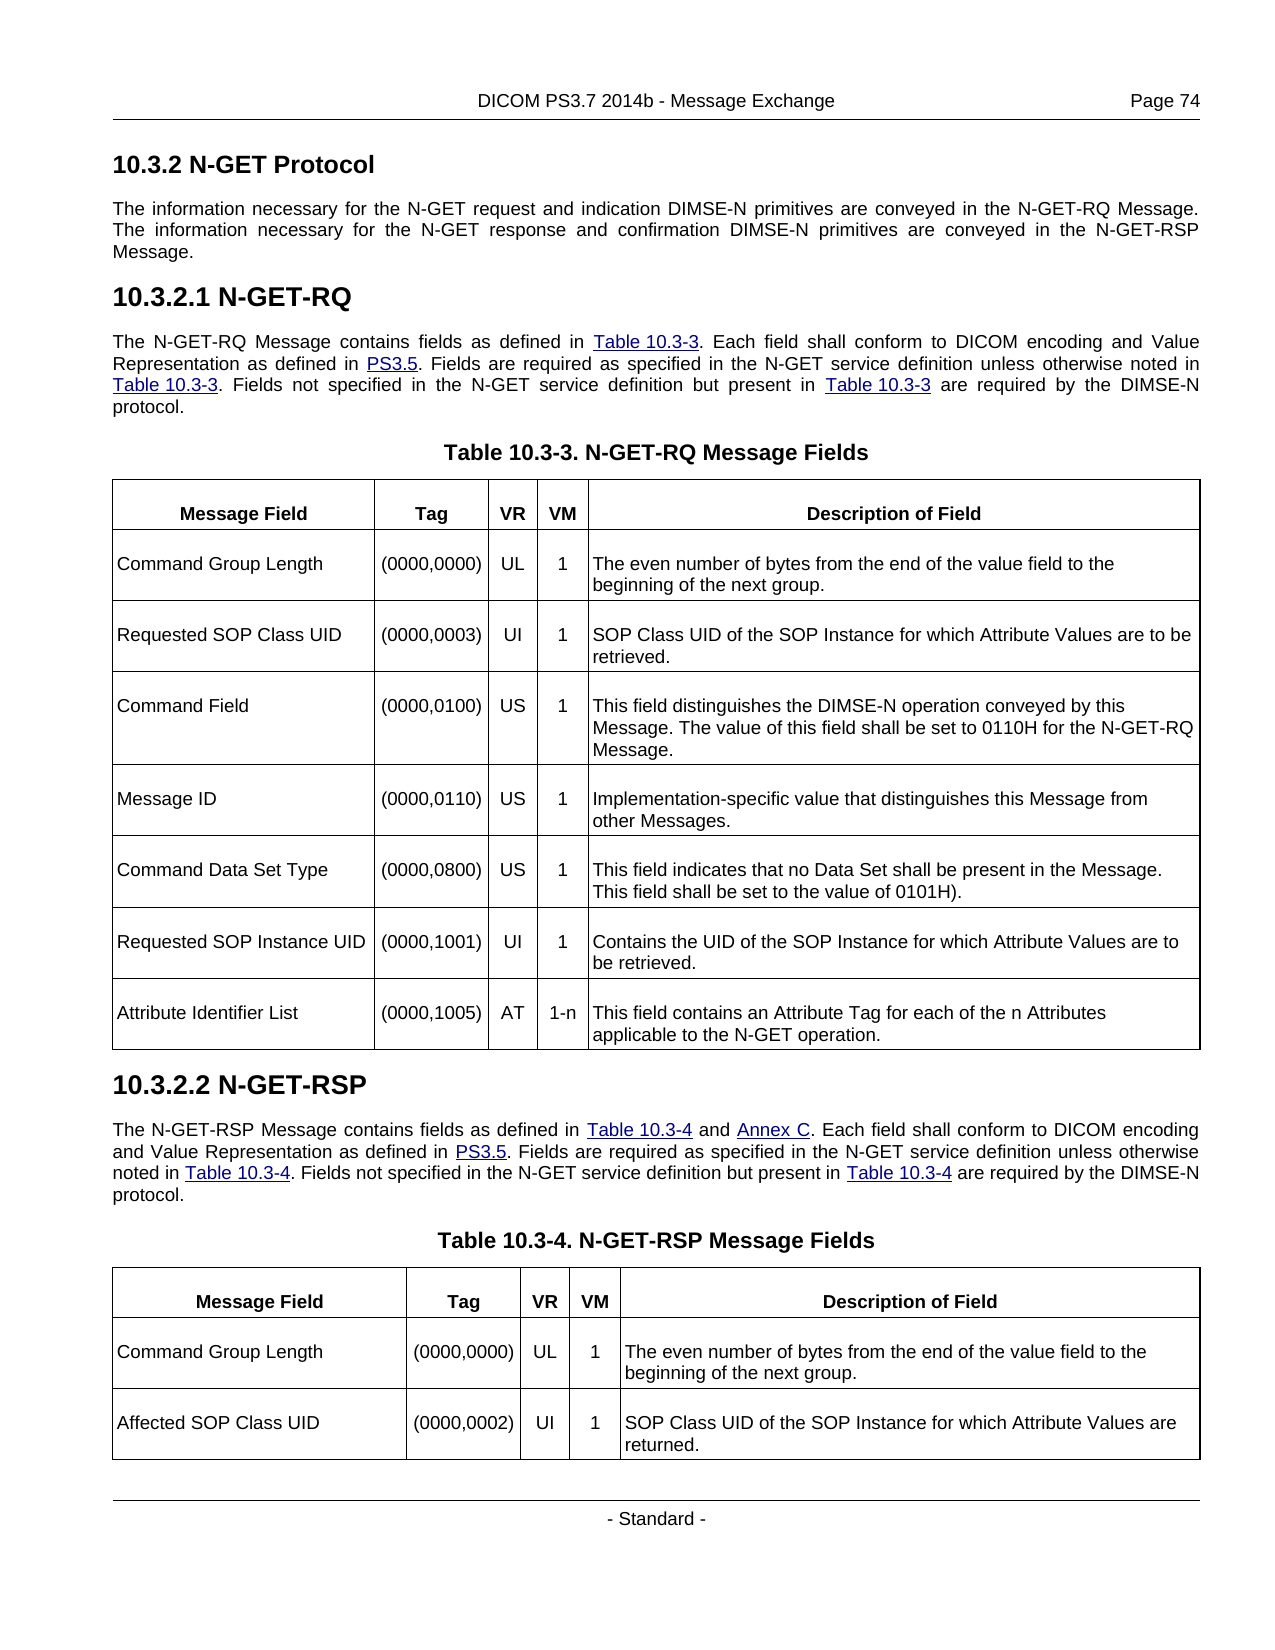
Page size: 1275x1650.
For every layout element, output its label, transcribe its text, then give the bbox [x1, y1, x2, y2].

table_header Message Field [113, 1268, 406, 1317]
table_header VM [538, 480, 588, 529]
table_cell Attribute Identifier List [113, 979, 374, 1049]
table_cell (0000,0100) [375, 672, 488, 764]
table_cell Command Group Length [113, 530, 374, 600]
table_cell Requested SOP Instance UID [113, 908, 374, 978]
table_header Description of Field [621, 1268, 1199, 1317]
table_cell 1 [538, 530, 588, 600]
table_header Tag [407, 1268, 520, 1317]
table_cell 1 [538, 672, 588, 764]
table_cell The even number of bytes from the end of the value field to the beginning of the next group. [589, 530, 1199, 600]
table_cell Affected SOP Class UID [113, 1389, 406, 1459]
text The N-GET-RSP Message contains fields as defined in Table 10.3-4 and Annex C. Each field shall conform to DICOM encoding and Value Representation as defined in PS3.5. Fields are required as specified in the N-GET service definition unless otherwise noted in Table 10.3-4. Fields not specified in the N-GET service definition but present in Table 10.3-4 are required by the DIMSE-N protocol. [112, 1119, 1200, 1205]
table_cell (0000,0002) [407, 1389, 520, 1459]
table_cell Implementation-specific value that distinguishes this Message from other Messages. [589, 765, 1199, 835]
table_header Tag [375, 480, 488, 529]
table_cell UI [521, 1389, 569, 1459]
table_cell (0000,0000) [375, 530, 488, 600]
table_cell The even number of bytes from the end of the value field to the beginning of the next group. [621, 1318, 1199, 1388]
table_cell Requested SOP Class UID [113, 601, 374, 671]
text Table 10.3-4. N-GET-RSP Message Fields [112, 1228, 1200, 1253]
table_cell (0000,0003) [375, 601, 488, 671]
table_header Description of Field [589, 480, 1199, 529]
table_cell This field indicates that no Data Set shall be present in the Message. This field shall be set to the value of 0101H). [589, 836, 1199, 907]
text Table 10.3-3. N-GET-RQ Message Fields [112, 440, 1200, 466]
table_cell Command Group Length [113, 1318, 406, 1388]
table_cell (0000,0800) [375, 836, 488, 907]
table_cell AT [489, 979, 537, 1049]
table_cell UI [489, 601, 537, 671]
text The N-GET-RQ Message contains fields as defined in Table 10.3-3. Each field shall conform to DICOM encoding and Value Representation as defined in PS3.5. Fields are required as specified in the N-GET service definition unless otherwise noted in Table 10.3-3. Fields not specified in the N-GET service definition but present in Table 10.3-3 are required by the DIMSE-N protocol. [112, 331, 1200, 417]
table_cell 1 [538, 765, 588, 835]
text 10.3.2 N-GET Protocol [112, 150, 1200, 179]
table_header VM [570, 1268, 620, 1317]
table_cell 1 [538, 601, 588, 671]
table_cell US [489, 765, 537, 835]
table_header Message Field [113, 480, 374, 529]
table_cell 1-n [538, 979, 588, 1049]
text 10.3.2.1 N-GET-RQ [112, 281, 1200, 312]
table_cell 1 [570, 1318, 620, 1388]
table_cell This field distinguishes the DIMSE-N operation conveyed by this Message. The value of this field shall be set to 0110H for the N-GET-RQ Message. [589, 672, 1199, 764]
text The information necessary for the N-GET request and indication DIMSE-N primitives are conveyed in the N-GET-RQ Message. The information necessary for the N-GET response and confirmation DIMSE-N primitives are conveyed in the N-GET-RSP Message. [112, 197, 1200, 262]
text 10.3.2.2 N-GET-RSP [112, 1069, 1200, 1100]
table_cell SOP Class UID of the SOP Instance for which Attribute Values are to be retrieved. [589, 601, 1199, 671]
table_cell US [489, 672, 537, 764]
table_cell (0000,1001) [375, 908, 488, 978]
table_cell This field contains an Attribute Tag for each of the n Attributes applicable to the N-GET operation. [589, 979, 1199, 1049]
table_cell UL [489, 530, 537, 600]
table_cell (0000,0110) [375, 765, 488, 835]
table_cell 1 [538, 908, 588, 978]
table_cell SOP Class UID of the SOP Instance for which Attribute Values are returned. [621, 1389, 1199, 1459]
table_cell 1 [538, 836, 588, 907]
table_cell Contains the UID of the SOP Instance for which Attribute Values are to be retrieved. [589, 908, 1199, 978]
table_cell UL [521, 1318, 569, 1388]
table_header VR [489, 480, 537, 529]
table_cell Command Data Set Type [113, 836, 374, 907]
table_cell Command Field [113, 672, 374, 764]
table_cell US [489, 836, 537, 907]
table_cell 1 [570, 1389, 620, 1459]
table_header VR [521, 1268, 569, 1317]
table_cell (0000,0000) [407, 1318, 520, 1388]
table_cell (0000,1005) [375, 979, 488, 1049]
table_cell UI [489, 908, 537, 978]
table_cell Message ID [113, 765, 374, 835]
